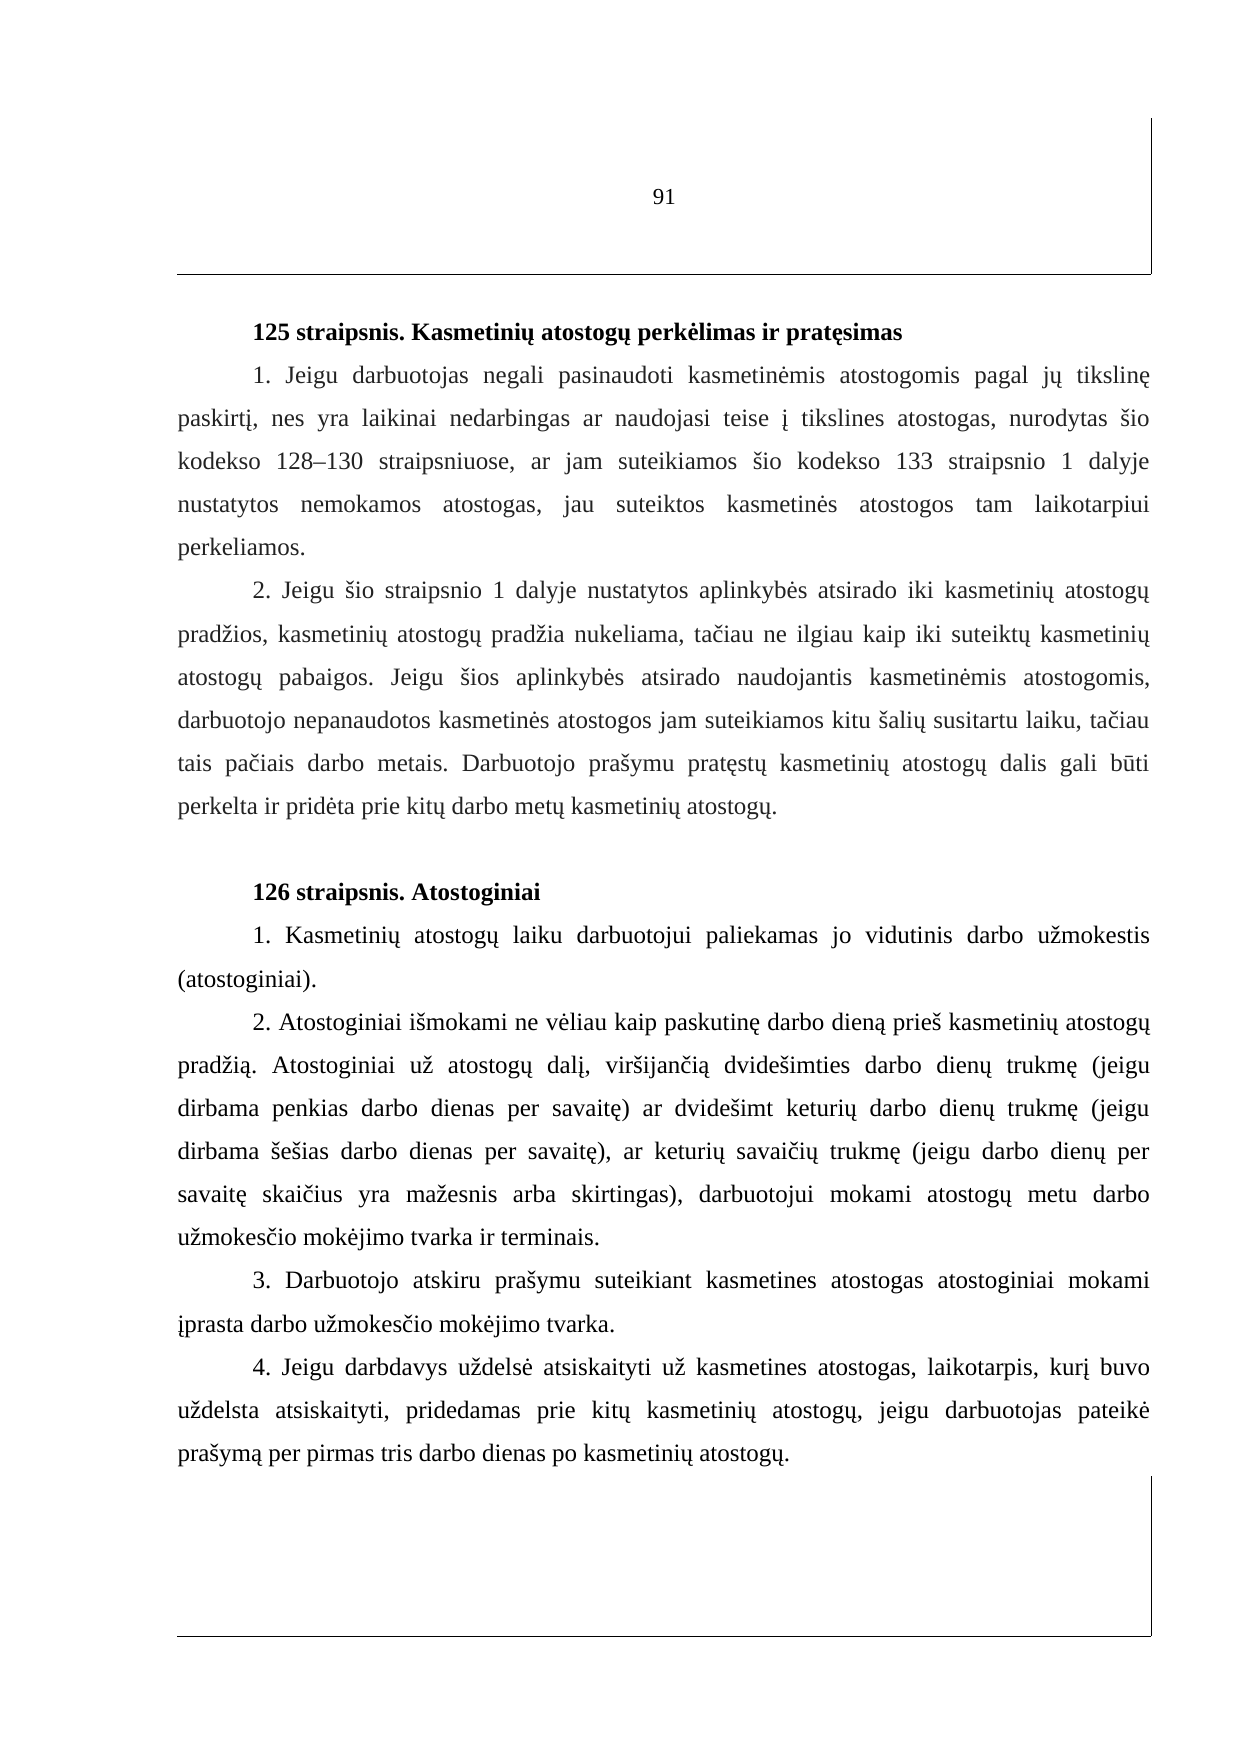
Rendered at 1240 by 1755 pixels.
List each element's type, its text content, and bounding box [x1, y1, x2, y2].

text 2. Atostoginiai išmokami ne vėliau kaip paskutinę darbo dieną prieš kasmetinių atostogų pradžią. Atostoginiai už atostogų dalį, viršijančią dvidešimties darbo dienų trukmę (jeigu dirbama penkias darbo dienas per savaitę) ar dvidešimt keturių darbo dienų trukmę (jeigu dirbama šešias darbo dienas per savaitę), ar keturių savaičių trukmę (jeigu darbo dienų per savaitę skaičius yra mažesnis arba skirtingas), darbuotojui mokami atostogų metu darbo užmokesčio mokėjimo tvarka ir terminais. [177, 1007, 1151, 1251]
text 126 straipsnis. Atostoginiai [177, 877, 1151, 906]
text 4. Jeigu darbdavys uždelsė atsiskaityti už kasmetines atostogas, laikotarpis, kurį buvo uždelsta atsiskaityti, pridedamas prie kitų kasmetinių atostogų, jeigu darbuotojas pateikė prašymą per pirmas tris darbo dienas po kasmetinių atostogų. [177, 1352, 1151, 1467]
text 1. Kasmetinių atostogų laiku darbuotojui paliekamas jo vidutinis darbo užmokestis (atostoginiai). [177, 921, 1151, 992]
text 1. Jeigu darbuotojas negali pasinaudoti kasmetinėmis atostogomis pagal jų tikslinę paskirtį, nes yra laikinai nedarbingas ar naudojasi teise į tikslines atostogas, nurodytas šio kodekso 128–130 straipsniuose, ar jam suteikiamos šio kodekso 133 straipsnio 1 dalyje nustatytos nemokamos atostogas, jau suteiktos kasmetinės atostogos tam laikotarpiui perkeliamos. [177, 360, 1151, 561]
text 2. Jeigu šio straipsnio 1 dalyje nustatytos aplinkybės atsirado iki kasmetinių atostogų pradžios, kasmetinių atostogų pradžia nukeliama, tačiau ne ilgiau kaip iki suteiktų kasmetinių atostogų pabaigos. Jeigu šios aplinkybės atsirado naudojantis kasmetinėmis atostogomis, darbuotojo nepanaudotos kasmetinės atostogos jam suteikiamos kitu šalių susitartu laiku, tačiau tais pačiais darbo metais. Darbuotojo prašymu pratęstų kasmetinių atostogų dalis gali būti perkelta ir pridėta prie kitų darbo metų kasmetinių atostogų. [177, 576, 1151, 820]
text 125 straipsnis. Kasmetinių atostogų perkėlimas ir pratęsimas [177, 317, 1151, 346]
text 3. Darbuotojo atskiru prašymu suteikiant kasmetines atostogas atostoginiai mokami įprasta darbo užmokesčio mokėjimo tvarka. [177, 1266, 1151, 1337]
